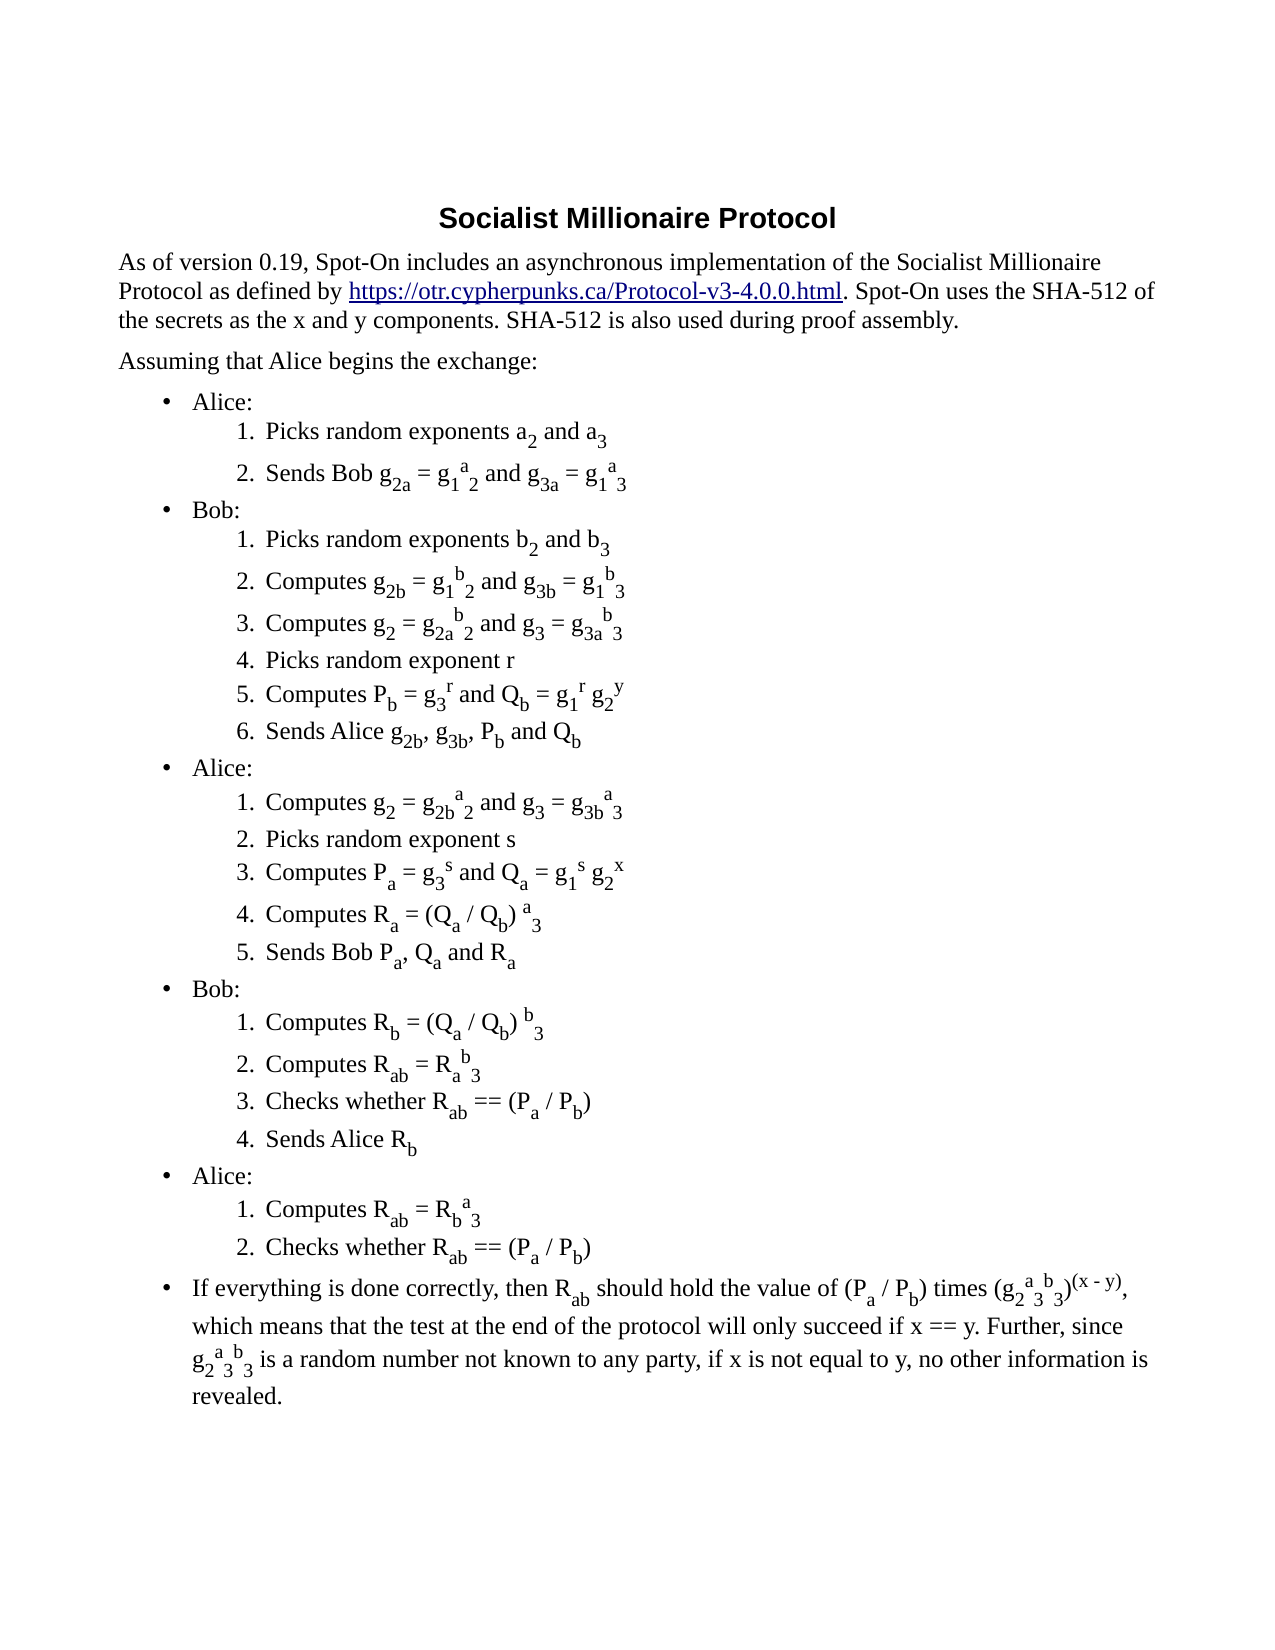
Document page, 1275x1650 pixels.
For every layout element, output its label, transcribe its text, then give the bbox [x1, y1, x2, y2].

list Computes Rb = (Qa / Qb) b3 [236, 1002, 1157, 1044]
list Checks whether Rab == (Pa / Pb) [236, 1232, 1157, 1269]
list Computes Ra = (Qa / Qb) a3 [236, 894, 1157, 937]
list Sends Bob Pa, Qa and Ra [236, 937, 1157, 974]
list Sends Alice Rb [236, 1124, 1157, 1161]
list Computes Pa = g3s and Qa = g1s g2x [236, 853, 1157, 894]
list Alice: [162, 753, 1157, 782]
list Computes Rab = Rab3 [236, 1044, 1157, 1086]
list If everything is done correctly, then Rab should hold the value of (Pa / Pb) times (g2a3b3)(x - y), which means that the test at the end of the protocol will only succeed if x == y. Further, since g2a3b3 is a random number not known to any party, if x is not equal to y, no other information is revealed. [162, 1269, 1157, 1410]
list Sends Alice g2b, g3b, Pb and Qb [236, 716, 1157, 753]
list Computes Rab = Rba3 [236, 1189, 1157, 1232]
text As of version 0.19, Spot-On includes an asynchronous implementation of the Socialist Millionaire Protocol as defined by https://otr.cypherpunks.ca/Protocol-v3-4.0.0.html. Spot-On uses the SHA-512 of the secrets as the x and y components. SHA-512 is also used during proof assembly. [118, 247, 1157, 334]
list Alice: [162, 1161, 1157, 1189]
list Bob: [162, 974, 1157, 1002]
list Computes g2b = g1b2 and g3b = g1b3 [236, 561, 1157, 603]
list Picks random exponents a2 and a3 [236, 416, 1157, 453]
list Computes g2 = g2ba2 and g3 = g3ba3 [236, 782, 1157, 824]
subtitle Socialist Millionaire Protocol [118, 201, 1157, 235]
list Checks whether Rab == (Pa / Pb) [236, 1086, 1157, 1124]
text Assuming that Alice begins the exchange: [118, 346, 1157, 375]
list Bob: [162, 495, 1157, 524]
list Sends Bob g2a = g1a2 and g3a = g1a3 [236, 453, 1157, 495]
list Alice: [162, 387, 1157, 416]
list Picks random exponents b2 and b3 [236, 524, 1157, 561]
list Picks random exponent r [236, 645, 1157, 674]
list Picks random exponent s [236, 824, 1157, 853]
list Computes Pb = g3r and Qb = g1r g2y [236, 674, 1157, 716]
list Computes g2 = g2ab2 and g3 = g3ab3 [236, 603, 1157, 645]
